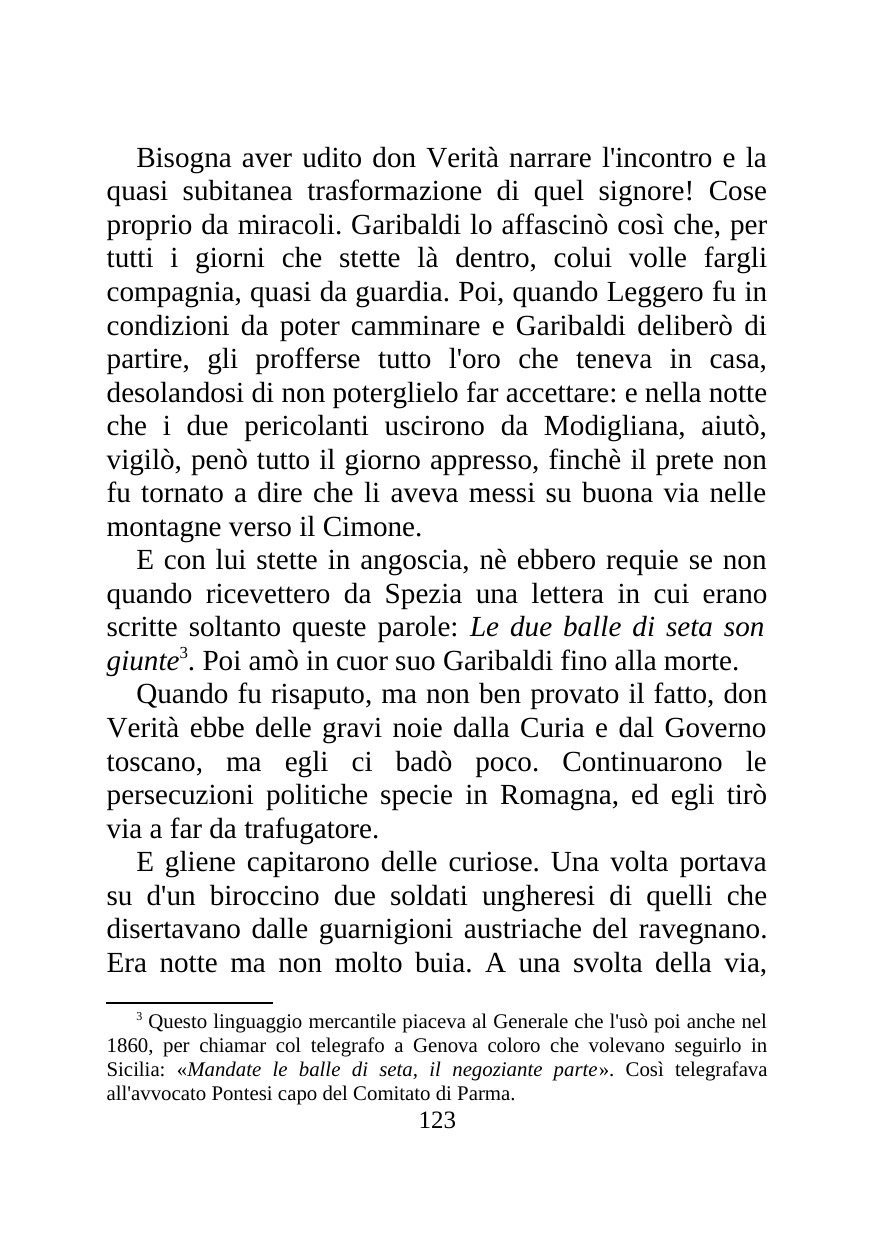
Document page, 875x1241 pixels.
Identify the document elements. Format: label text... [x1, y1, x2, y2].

text Bisogna aver udito don Verità narrare l'incontro e la quasi subitanea trasformazione di quel signore! Cose proprio da miracoli. Garibaldi lo affascinò così che, per tutti i giorni che stette là dentro, colui volle fargli compagnia, quasi da guardia. Poi, quando Leggero fu in condizioni da poter camminare e Garibaldi deliberò di partire, gli profferse tutto l'oro che teneva in casa, desolandosi di non poterglielo far accettare: e nella notte che i due pericolanti uscirono da Modigliana, aiutò, vigilò, penò tutto il giorno appresso, finchè il prete non fu tornato a dire che li aveva messi su buona via nelle montagne verso il Cimone. [106, 140, 768, 542]
text Questo linguaggio mercantile piaceva al Generale che l'usò poi anche nel 1860, per chiamar col telegrafo a Genova coloro che volevano seguirlo in Sicilia: «Mandate le balle di seta, il negoziante parte». Così telegrafava all'avvocato Pontesi capo del Comitato di Parma. [106, 1009, 768, 1105]
text Quando fu risaputo, ma non ben provato il fatto, don Verità ebbe delle gravi noie dalla Curia e dal Governo toscano, ma egli ci badò poco. Continuarono le persecuzioni politiche specie in Romagna, ed egli tirò via a far da trafugatore. [106, 677, 768, 844]
text E con lui stette in angoscia, nè ebbero requie se non quando ricevettero da Spezia una lettera in cui erano scritte soltanto queste parole: Le due balle di seta son giunte. Poi amò in cuor suo Garibaldi fino alla morte. [106, 542, 768, 677]
text E gliene capitarono delle curiose. Una volta portava su d'un biroccino due soldati ungheresi di quelli che disertavano dalle guarnigioni austriache del ravegnano. Era notte ma non molto buia. A una svolta della via, [106, 844, 768, 978]
